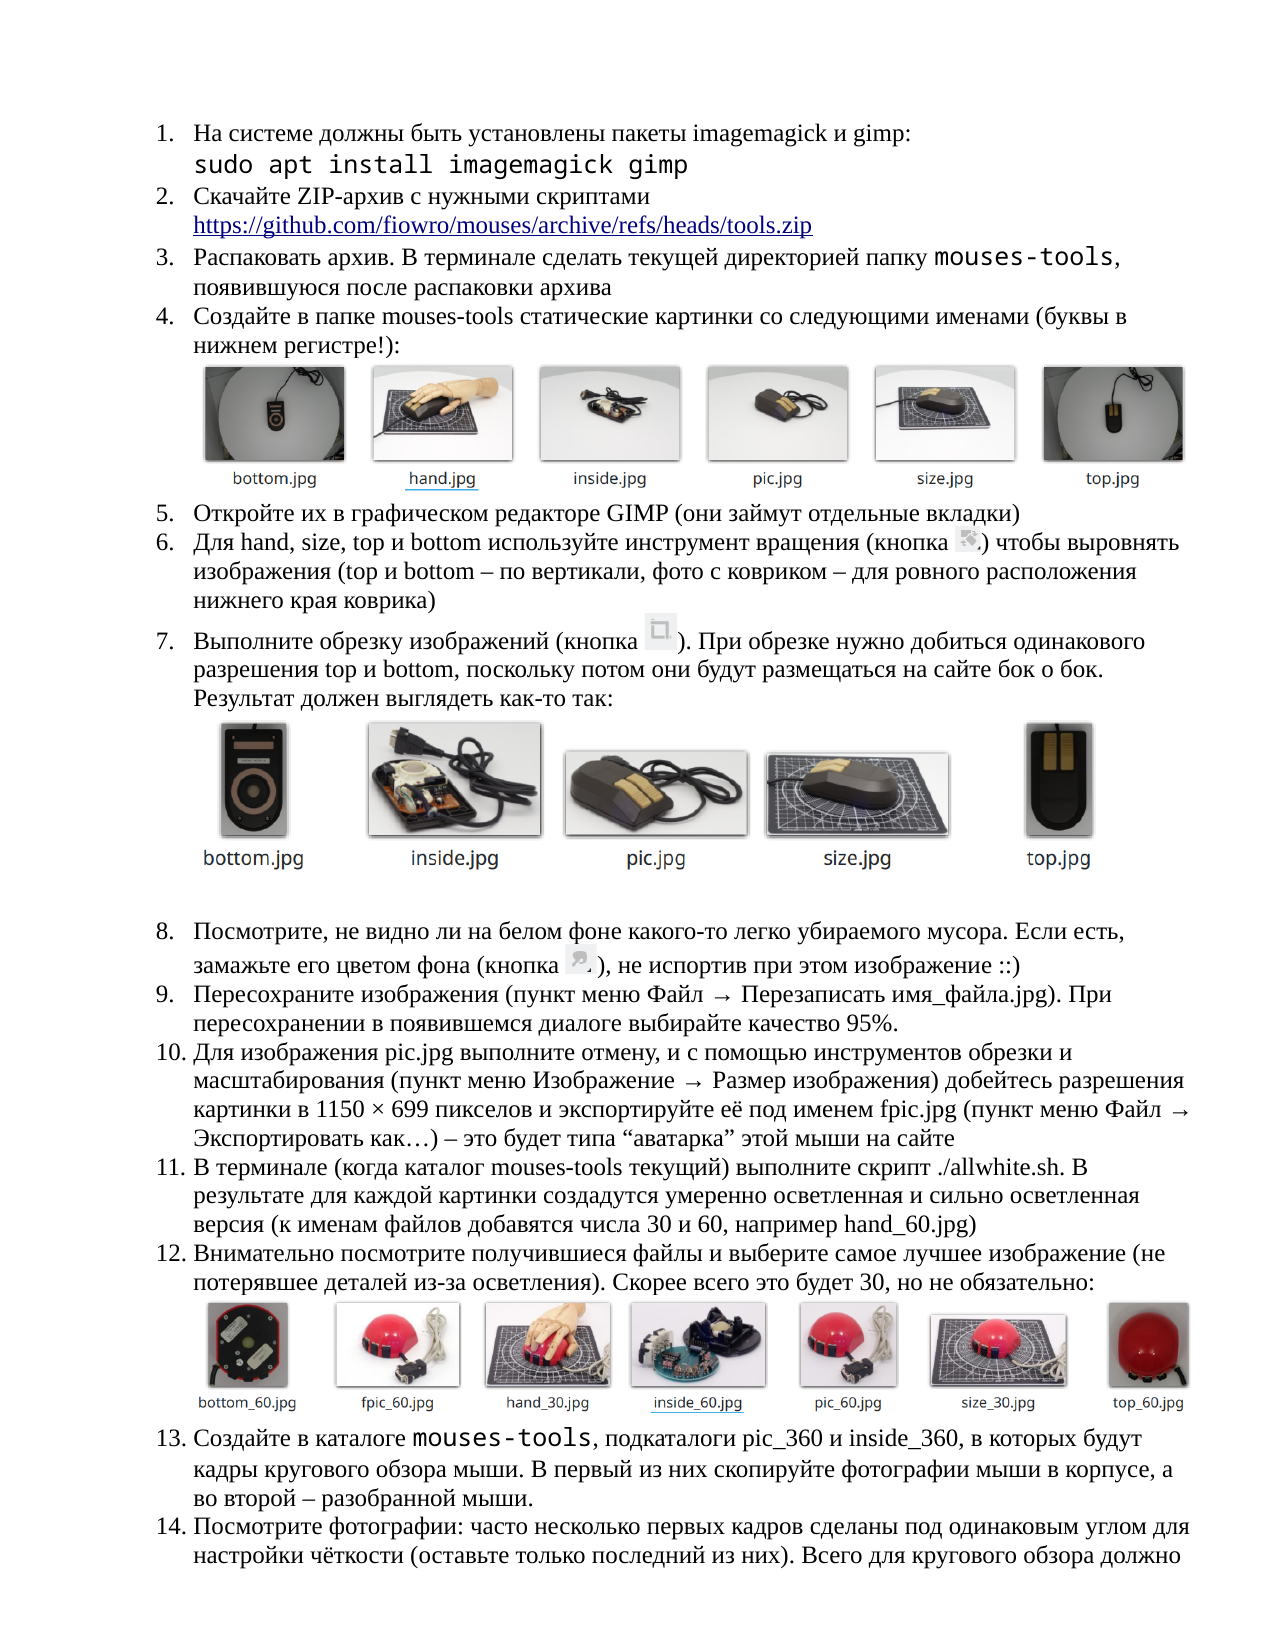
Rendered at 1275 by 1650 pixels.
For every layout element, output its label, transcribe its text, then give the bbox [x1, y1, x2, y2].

list Для изображения pic.jpg выполните отмену, и с помощью инструментов обрезки и масштабирования (пункт меню Изображение → Размер изображения) добейтесь разрешения картинки в 1150 × 699 пикселов и экспортируйте её под именем fpic.jpg (пункт меню Файл → Экспортировать как…) – это будет типа “аватарка” этой мыши на сайте [156, 1037, 1199, 1152]
list Выполните обрезку изображений (кнопка ). При обрезке нужно добиться одинакового разрешения top и bottom, поскольку потом они будут размещаться на сайте бок о бок. Результат должен выглядеть как-то так: [156, 613, 1199, 916]
list Для hand, size, top и bottom используйте инструмент вращения (кнопка ) чтобы выровнять изображения (top и bottom – по вертикали, фото с ковриком – для ровного расположения нижнего края коврика) [156, 526, 1199, 613]
picture [565, 944, 597, 974]
list Создайте в каталоге mouses-tools, подкаталоги pic_360 и inside_360, в которых будут кадры кругового обзора мыши. В первый из них скопируйте фотографии мыши в корпусе, а во второй – разобранной мыши. [156, 1420, 1199, 1511]
picture [193, 712, 1110, 884]
picture [644, 613, 678, 650]
list Откройте их в графическом редакторе GIMP (они займут отдельные вкладки) [156, 498, 1199, 526]
picture [955, 526, 981, 552]
list Скачайте ZIP-архив с нужными скриптами https://github.com/fiowro/mouses/archive/refs/heads/tools.zip [156, 181, 1199, 238]
list Посмотрите фотографии: часто несколько первых кадров сделаны под одинаковым углом для настройки чёткости (оставьте только последний из них). Всего для кругового обзора должно [156, 1511, 1199, 1569]
picture [193, 358, 1195, 498]
list В терминале (когда каталог mouses-tools текущий) выполните скрипт ./allwhite.sh. В результате для каждой картинки создадутся умеренно осветленная и сильно осветленная версия (к именам файлов добавятся числа 30 и 60, например hand_60.jpg) [156, 1152, 1199, 1238]
list Распаковать архив. В терминале сделать текущей директорией папку mouses-tools, появившуюся после распаковки архива [156, 238, 1199, 301]
list Посмотрите, не видно ли на белом фоне какого-то легко убираемого мусора. Если есть, замажьте его цветом фона (кнопка ), не испортив при этом изображение ::) [156, 916, 1199, 979]
list Внимательно посмотрите получившиеся файлы и выберите самое лучшее изображение (не потерявшее деталей из-за осветления). Скорее всего это будет 30, но не обязательно: [156, 1238, 1199, 1295]
list На системе должны быть установлены пакеты imagemagick и gimp: sudo apt install imagemagick gimp [156, 118, 1199, 181]
list Пересохраните изображения (пункт меню Файл → Перезаписать имя_файла.jpg). При пересохранении в появившемся диалоге выбирайте качество 95%. [156, 979, 1199, 1037]
list Создайте в папке mouses-tools статические картинки со следующими именами (буквы в нижнем регистре!): [156, 301, 1199, 358]
picture [193, 1295, 1200, 1420]
